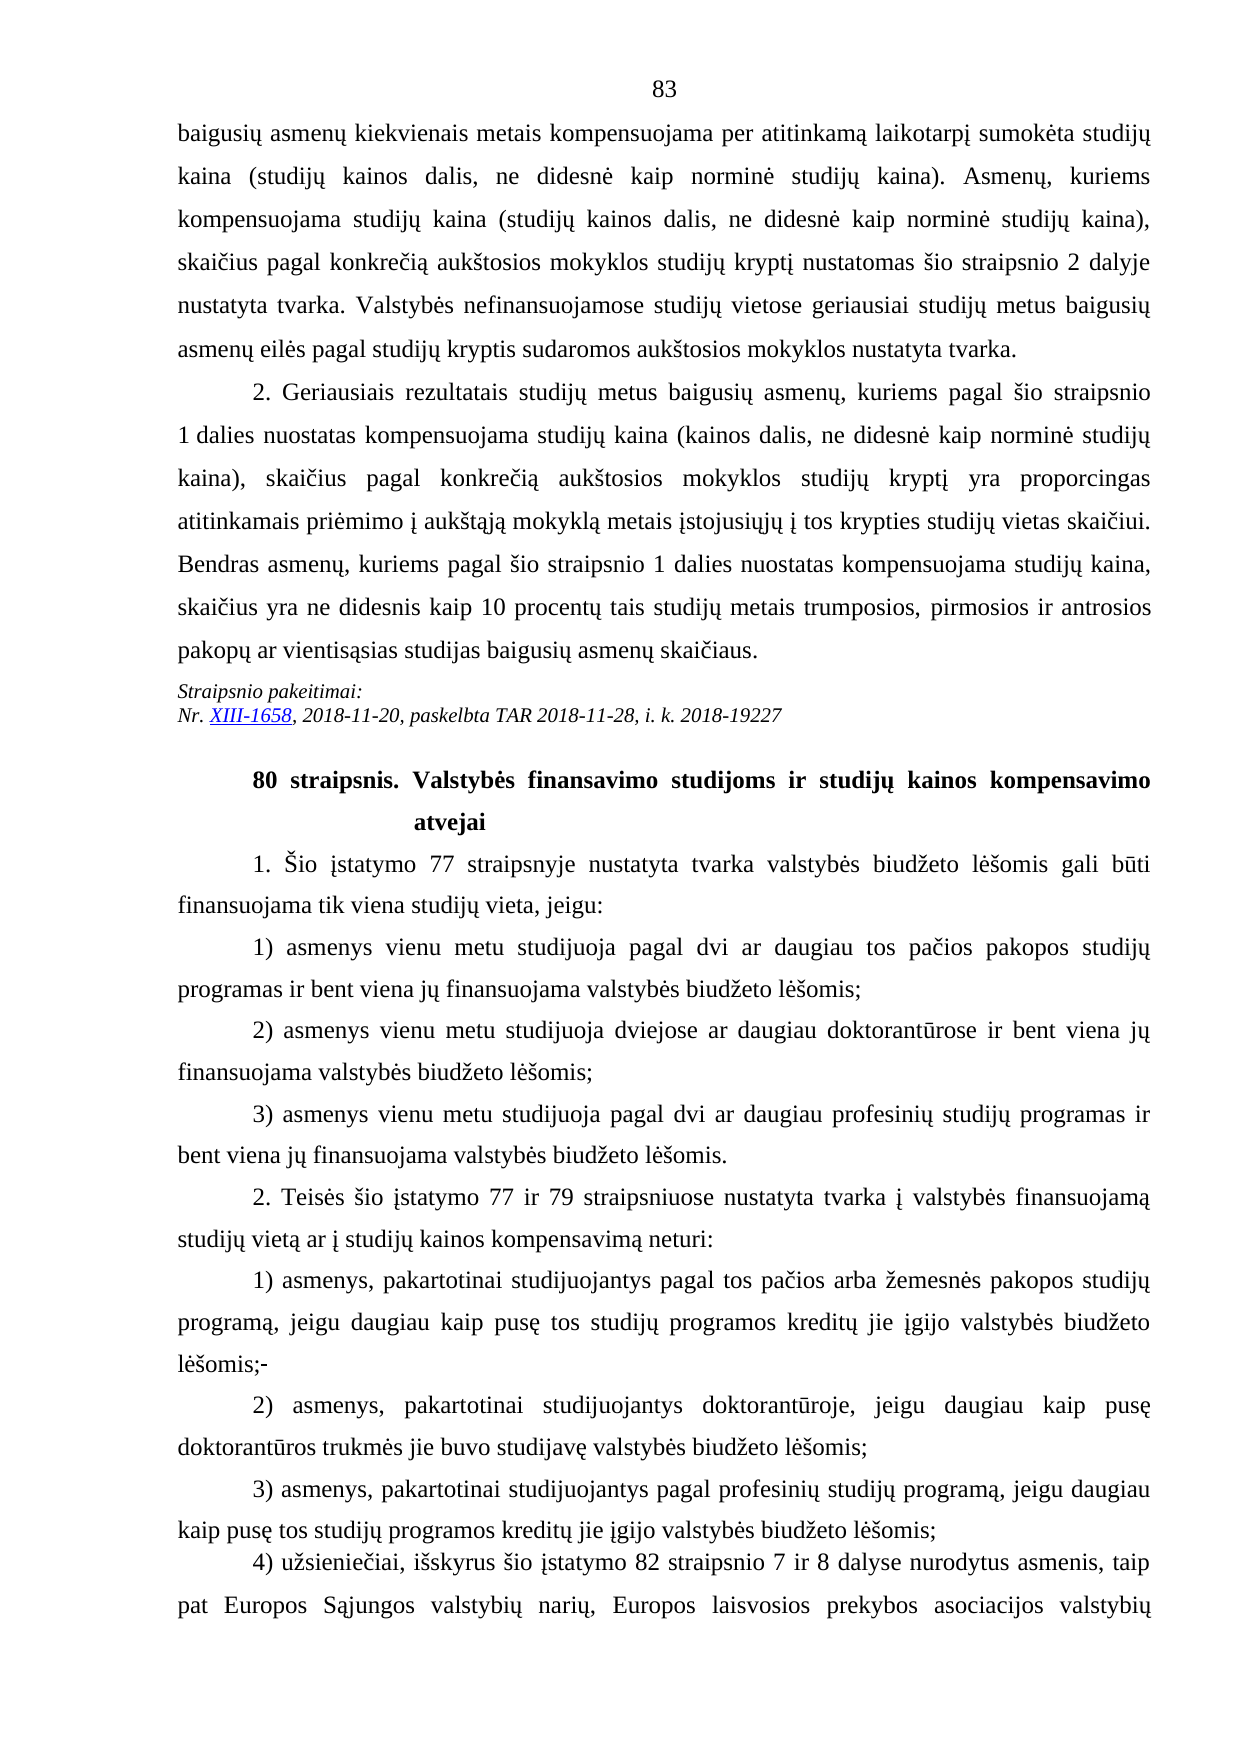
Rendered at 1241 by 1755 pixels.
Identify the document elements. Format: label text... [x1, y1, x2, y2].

text 80 straipsnis. Valstybės finansavimo studijoms ir studijų kainos kompensavimo atvejai [252, 756, 1152, 839]
text 3) asmenys, pakartotinai studijuojantys pagal profesinių studijų programą, jeigu daugiau kaip pusę tos studijų programos kreditų jie įgijo valstybės biudžeto lėšomis; [177, 1464, 1152, 1547]
text 2. Geriausiais rezultatais studijų metus baigusių asmenų, kuriems pagal šio straipsnio 1 dalies nuostatas kompensuojama studijų kaina (kainos dalis, ne didesnė kaip norminė studijų kaina), skaičius pagal konkrečią aukštosios mokyklos studijų kryptį yra proporcingas atitinkamais priėmimo į aukštąją mokyklą metais įstojusiųjų į tos krypties studijų vietas skaičiui. Bendras asmenų, kuriems pagal šio straipsnio 1 dalies nuostatas kompensuojama studijų kaina, skaičius yra ne didesnis kaip 10 procentų tais studijų metais trumposios, pirmosios ir antrosios pakopų ar vientisąsias studijas baigusių asmenų skaičiaus. [177, 377, 1152, 664]
text 1. Šio įstatymo 77 straipsnyje nustatyta tvarka valstybės biudžeto lėšomis gali būti finansuojama tik viena studijų vieta, jeigu: [177, 839, 1152, 922]
text Nr. XIII-1658, 2018-11-20, paskelbta TAR 2018-11-28, i. k. 2018-19227 [177, 703, 1152, 727]
text 1) asmenys, pakartotinai studijuojantys pagal tos pačios arba žemesnės pakopos studijų programą, jeigu daugiau kaip pusę tos studijų programos kreditų jie įgijo valstybės biudžeto lėšomis; [177, 1256, 1152, 1381]
text 4) užsieniečiai, išskyrus šio įstatymo 82 straipsnio 7 ir 8 dalyse nurodytus asmenis, taip pat Europos Sąjungos valstybių narių, Europos laisvosios prekybos asociacijos valstybių [177, 1547, 1152, 1619]
text 1) asmenys vienu metu studijuoja pagal dvi ar daugiau tos pačios pakopos studijų programas ir bent viena jų finansuojama valstybės biudžeto lėšomis; [177, 922, 1152, 1006]
text Straipsnio pakeitimai: [177, 679, 1152, 703]
text 2) asmenys vienu metu studijuoja dviejose ar daugiau doktorantūrose ir bent viena jų finansuojama valstybės biudžeto lėšomis; [177, 1006, 1152, 1089]
text baigusių asmenų kiekvienais metais kompensuojama per atitinkamą laikotarpį sumokėta studijų kaina (studijų kainos dalis, ne didesnė kaip norminė studijų kaina). Asmenų, kuriems kompensuojama studijų kaina (studijų kainos dalis, ne didesnė kaip norminė studijų kaina), skaičius pagal konkrečią aukštosios mokyklos studijų kryptį nustatomas šio straipsnio 2 dalyje nustatyta tvarka. Valstybės nefinansuojamose studijų vietose geriausiai studijų metus baigusių asmenų eilės pagal studijų kryptis sudaromos aukštosios mokyklos nustatyta tvarka. [177, 118, 1152, 362]
text 3) asmenys vienu metu studijuoja pagal dvi ar daugiau profesinių studijų programas ir bent viena jų finansuojama valstybės biudžeto lėšomis. [177, 1089, 1152, 1172]
text 2) asmenys, pakartotinai studijuojantys doktorantūroje, jeigu daugiau kaip pusę doktorantūros trukmės jie buvo studijavę valstybės biudžeto lėšomis; [177, 1381, 1152, 1464]
text 2. Teisės šio įstatymo 77 ir 79 straipsniuose nustatyta tvarka į valstybės finansuojamą studijų vietą ar į studijų kainos kompensavimą neturi: [177, 1172, 1152, 1256]
